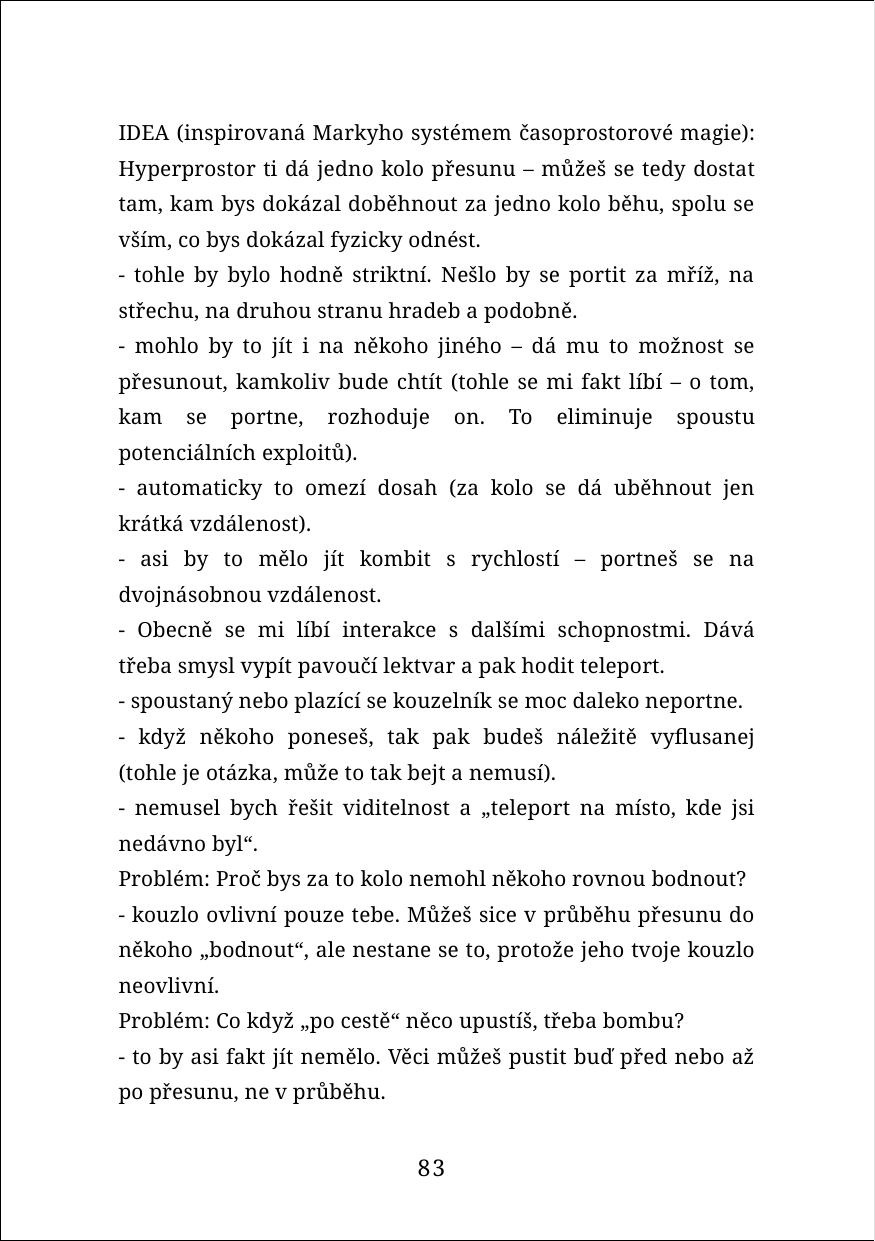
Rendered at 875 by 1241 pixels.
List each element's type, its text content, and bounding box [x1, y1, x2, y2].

text IDEA (inspirovaná Markyho systémem časoprostorové magie): Hyperprostor ti dá jedno kolo přesunu – můžeš se tedy dostat tam, kam bys dokázal doběhnout za jedno kolo běhu, spolu se vším, co bys dokázal fyzicky odnést. - tohle by bylo hodně striktní. Nešlo by se portit za mříž, na střechu, na druhou stranu hradeb a podobně. - mohlo by to jít i na někoho jiného – dá mu to možnost se přesunout, kamkoliv bude chtít (tohle se mi fakt líbí – o tom, kam se portne, rozhoduje on. To eliminuje spoustu potenciálních exploitů). - automaticky to omezí dosah (za kolo se dá uběhnout jen krátká vzdálenost). - asi by to mělo jít kombit s rychlostí – portneš se na dvojnásobnou vzdálenost. - Obecně se mi líbí interakce s dalšími schopnostmi. Dává třeba smysl vypít pavoučí lektvar a pak hodit teleport. - spoustaný nebo plazící se kouzelník se moc daleko neportne. - když někoho poneseš, tak pak budeš náležitě vyflusanej (tohle je otázka, může to tak bejt a nemusí). - nemusel bych řešit viditelnost a „teleport na místo, kde jsi nedávno byl“. Problém: Proč bys za to kolo nemohl někoho rovnou bodnout? - kouzlo ovlivní pouze tebe. Můžeš sice v průběhu přesunu do někoho „bodnout“, ale nestane se to, protože jeho tvoje kouzlo neovlivní. Problém: Co když „po cestě“ něco upustíš, třeba bombu? - to by asi fakt jít nemělo. Věci můžeš pustit buď před nebo až po přesunu, ne v průběhu. [118, 118, 756, 1106]
